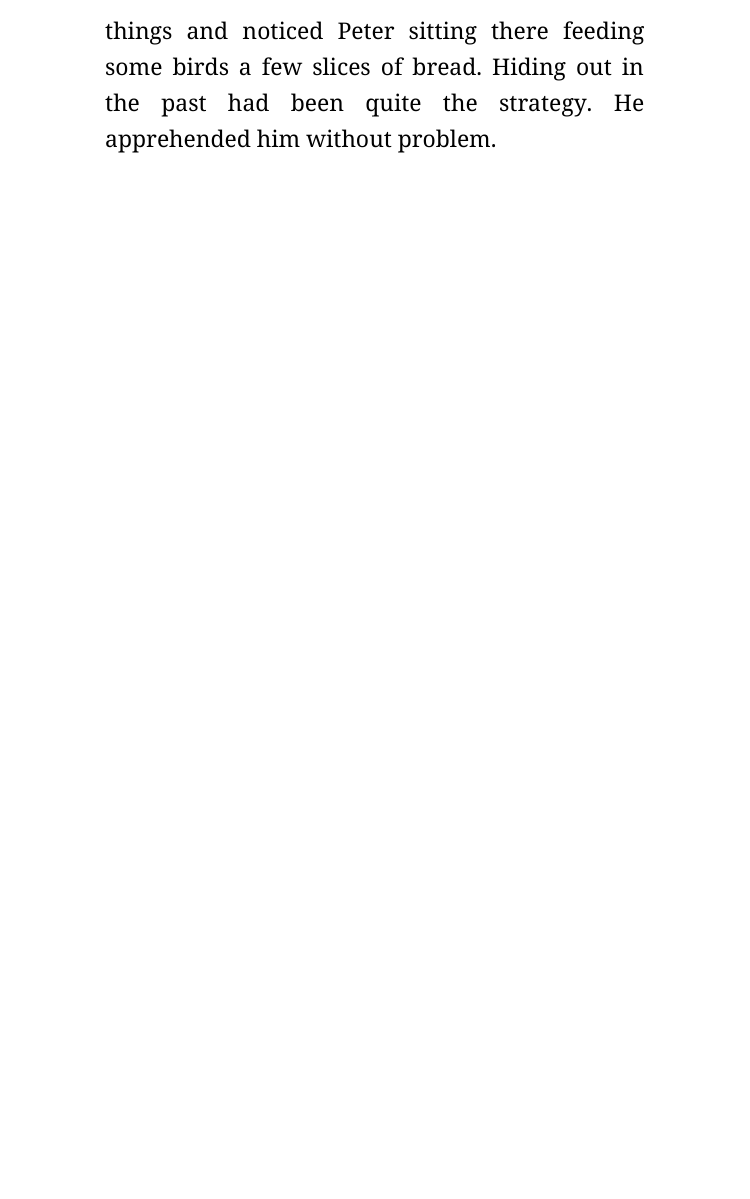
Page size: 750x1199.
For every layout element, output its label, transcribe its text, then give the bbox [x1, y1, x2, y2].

text things and noticed Peter sitting there feeding some birds a few slices of bread. Hiding out in the past had been quite the strategy. He apprehended him without problem. [105, 15, 645, 154]
